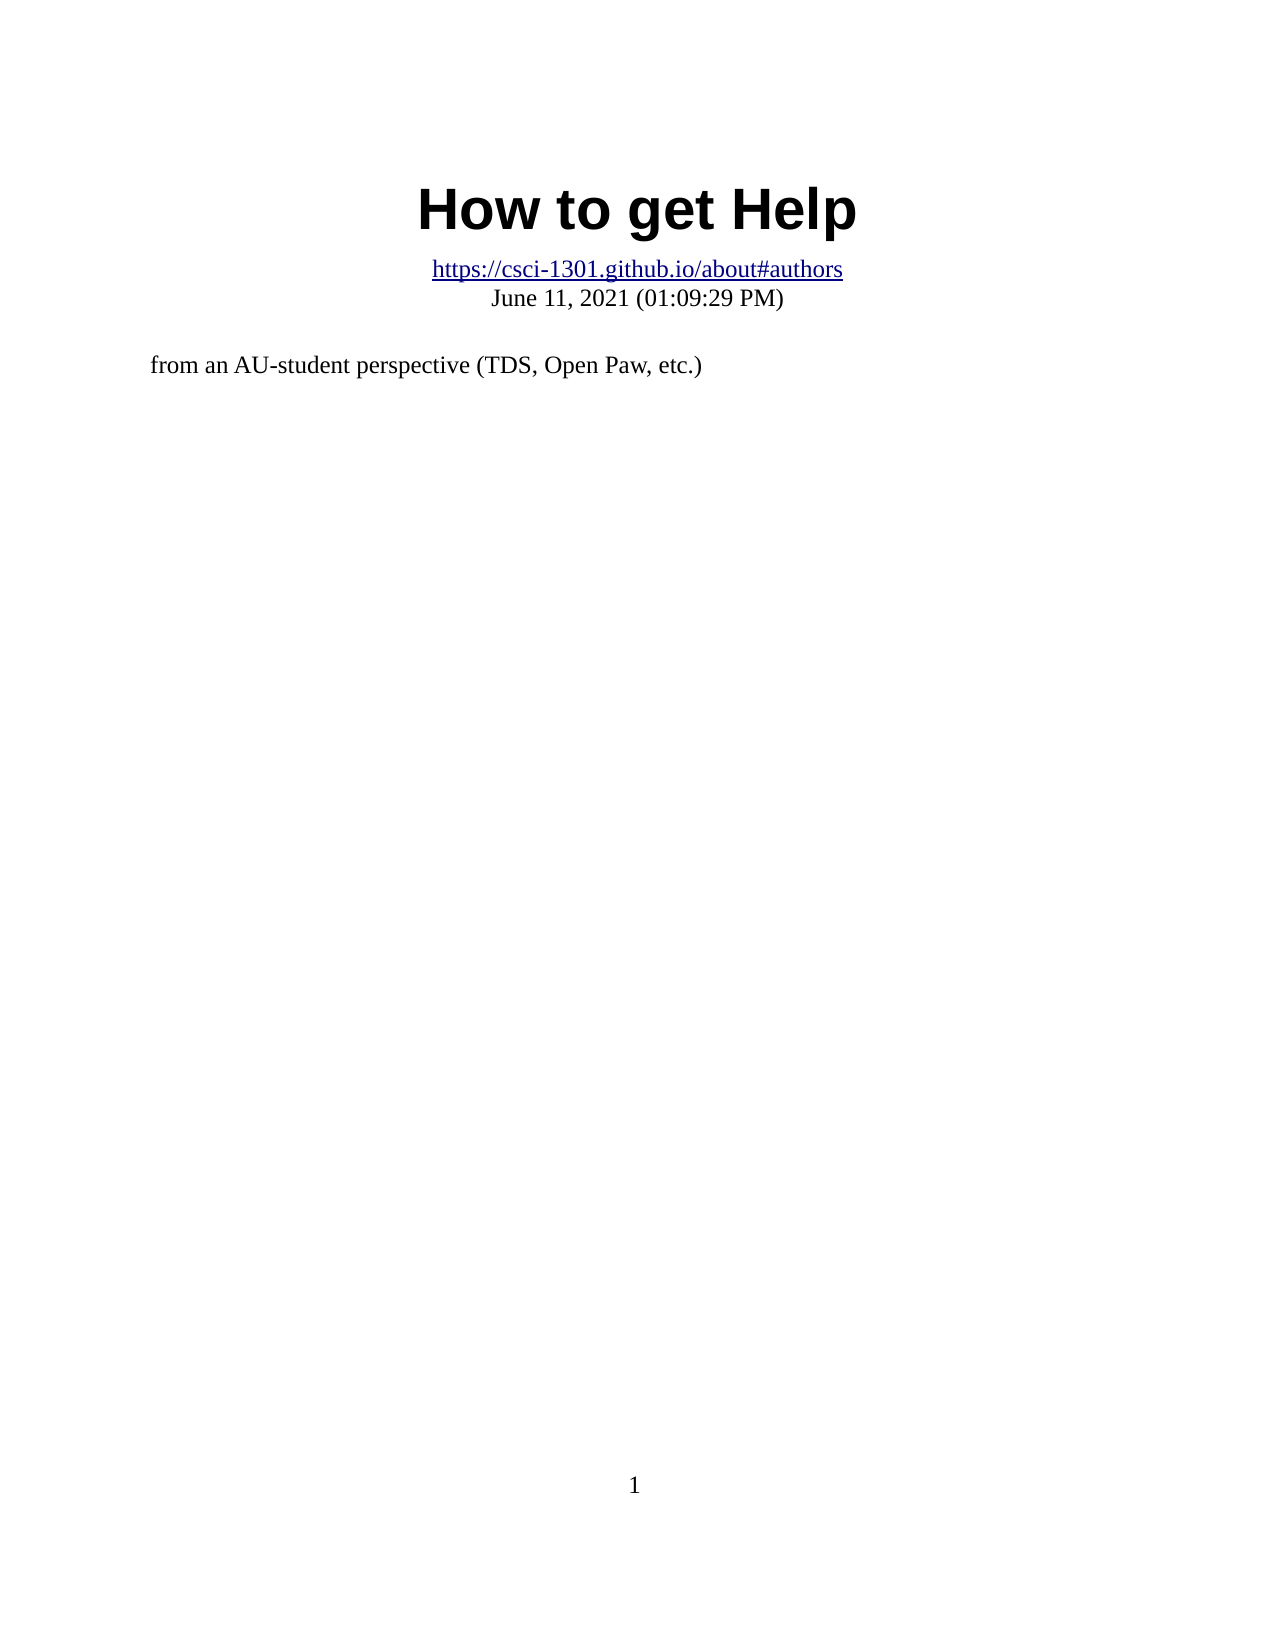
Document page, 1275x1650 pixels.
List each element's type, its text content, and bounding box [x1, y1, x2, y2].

text from an AU-student perspective (TDS, Open Paw, etc.) [150, 350, 1125, 378]
title How to get Help [150, 175, 1125, 242]
text https://csci-1301.github.io/about#authors [150, 254, 1125, 283]
text June 11, 2021 (01:09:29 PM) [150, 283, 1125, 312]
